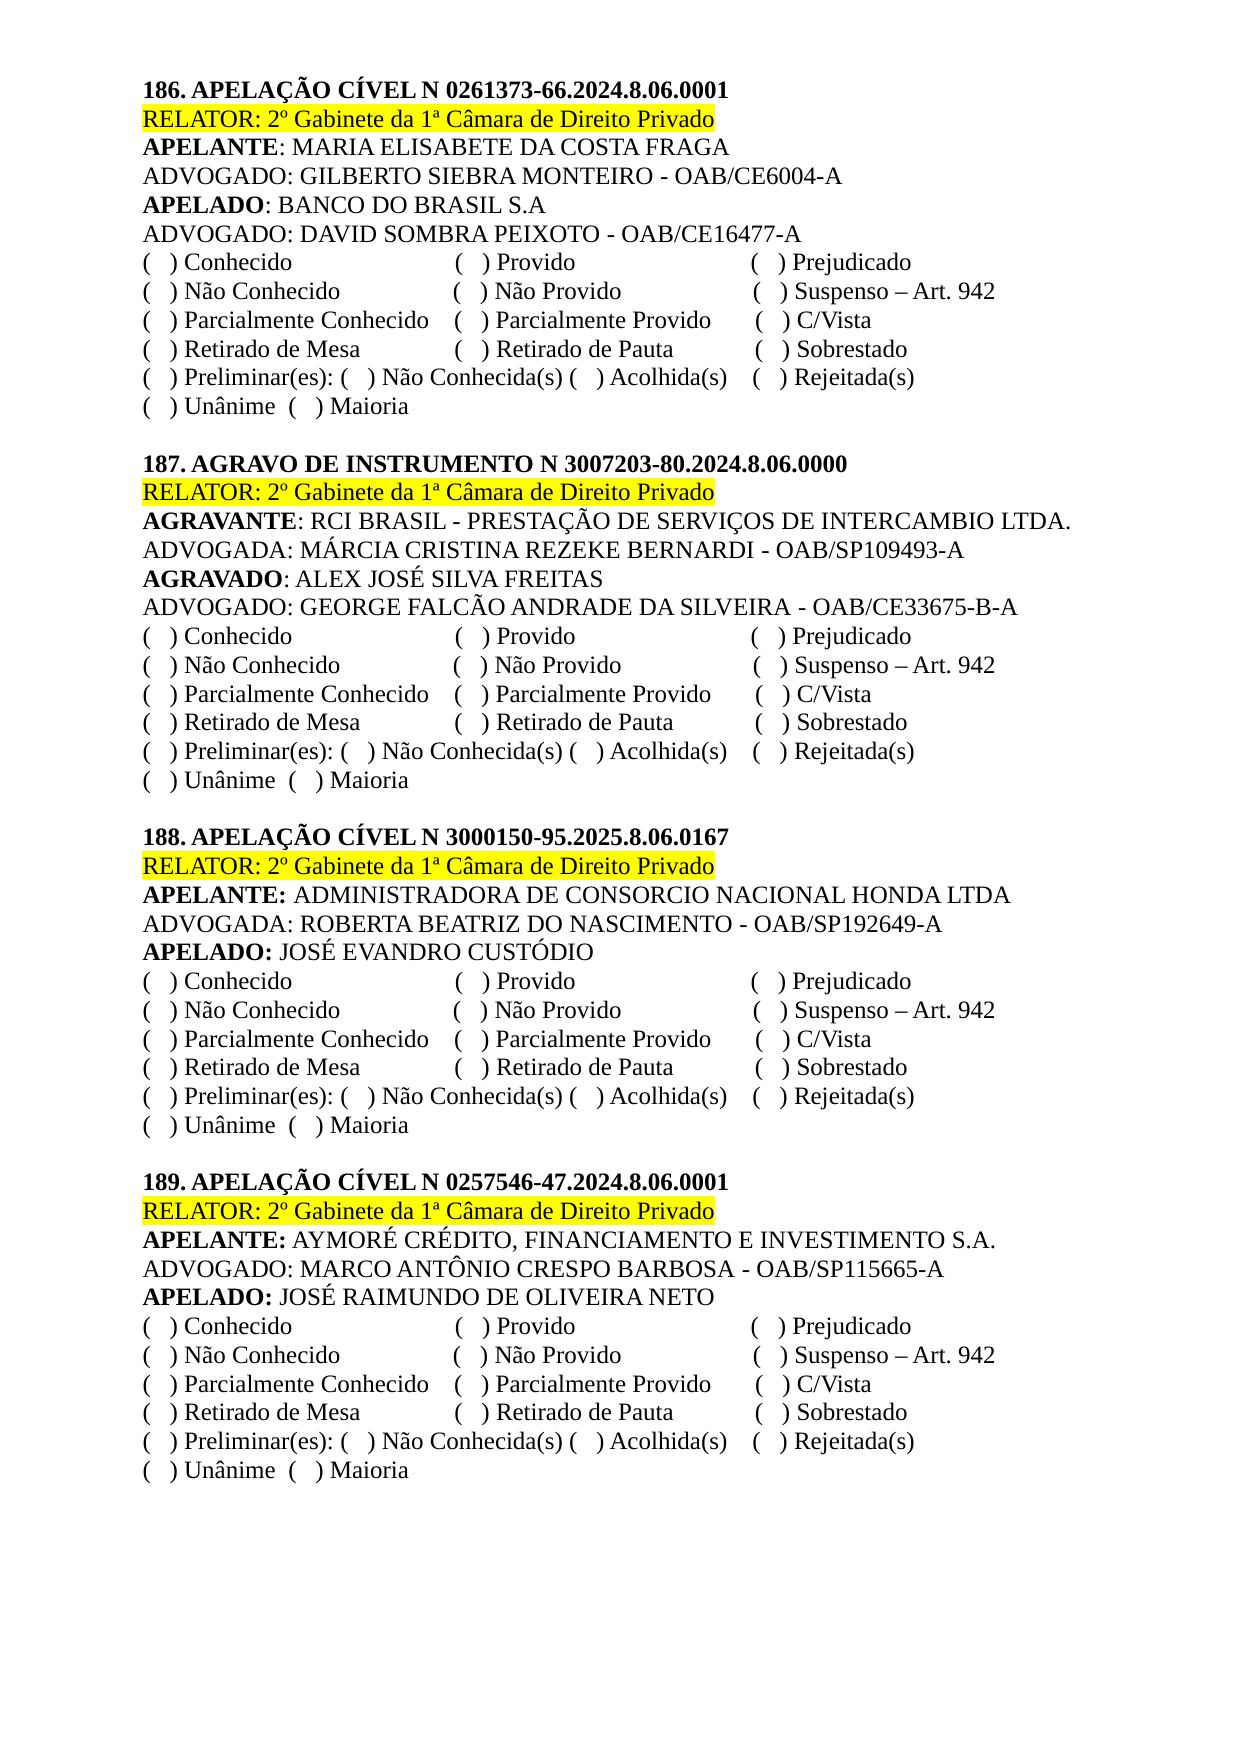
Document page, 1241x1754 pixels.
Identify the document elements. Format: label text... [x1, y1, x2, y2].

text ( ) Unânime ( ) Maioria 189. APELAÇÃO CÍVEL N 0257546-47.2024.8.06.0001 RELATOR: 2º Gabinete da 1ª Câmara de Direito Privado APELANTE: AYMORÉ CRÉDITO, FINANCIAMENTO E INVESTIMENTO S.A. ADVOGADO: MARCO ANTÔNIO CRESPO BARBOSA - OAB/SP115665-A APELADO: JOSÉ RAIMUNDO DE OLIVEIRA NETO ( ) Conhecido ( ) Provido ( ) Prejudicado [142, 1110, 1141, 1340]
text 186. APELAÇÃO CÍVEL N 0261373-66.2024.8.06.0001 RELATOR: 2º Gabinete da 1ª Câmara de Direito Privado APELANTE: MARIA ELISABETE DA COSTA FRAGA ADVOGADO: GILBERTO SIEBRA MONTEIRO - OAB/CE6004-A APELADO: BANCO DO BRASIL S.A ADVOGADO: DAVID SOMBRA PEIXOTO - OAB/CE16477-A ( ) Conhecido ( ) Provido ( ) Prejudicado [142, 75, 1141, 276]
text ( ) Retirado de Mesa ( ) Retirado de Pauta ( ) Sobrestado [142, 1052, 1141, 1081]
text ( ) Retirado de Mesa ( ) Retirado de Pauta ( ) Sobrestado [142, 334, 1141, 362]
text ( ) Não Conhecido ( ) Não Provido ( ) Suspenso – Art. 942 [142, 1340, 1141, 1369]
text ( ) Preliminar(es): ( ) Não Conhecida(s) ( ) Acolhida(s) ( ) Rejeitada(s) [142, 736, 1141, 765]
text ( ) Retirado de Mesa ( ) Retirado de Pauta ( ) Sobrestado [142, 707, 1141, 736]
text ( ) Parcialmente Conhecido ( ) Parcialmente Provido ( ) C/Vista [142, 679, 1141, 707]
text ( ) Unânime ( ) Maioria [142, 1455, 1141, 1541]
text ( ) Não Conhecido ( ) Não Provido ( ) Suspenso – Art. 942 [142, 995, 1141, 1024]
text ( ) Não Conhecido ( ) Não Provido ( ) Suspenso – Art. 942 [142, 276, 1141, 305]
text ( ) Parcialmente Conhecido ( ) Parcialmente Provido ( ) C/Vista [142, 1369, 1141, 1397]
text ( ) Unânime ( ) Maioria 187. AGRAVO DE INSTRUMENTO N 3007203-80.2024.8.06.0000 RELATOR: 2º Gabinete da 1ª Câmara de Direito Privado AGRAVANTE: RCI BRASIL - PRESTAÇÃO DE SERVIÇOS DE INTERCAMBIO LTDA. ADVOGADA: MÁRCIA CRISTINA REZEKE BERNARDI - OAB/SP109493-A AGRAVADO: ALEX JOSÉ SILVA FREITAS ADVOGADO: GEORGE FALCÃO ANDRADE DA SILVEIRA - OAB/CE33675-B-A ( ) Conhecido ( ) Provido ( ) Prejudicado [142, 391, 1141, 650]
text ( ) Não Conhecido ( ) Não Provido ( ) Suspenso – Art. 942 [142, 650, 1141, 679]
text ( ) Preliminar(es): ( ) Não Conhecida(s) ( ) Acolhida(s) ( ) Rejeitada(s) [142, 362, 1141, 391]
text ( ) Retirado de Mesa ( ) Retirado de Pauta ( ) Sobrestado [142, 1397, 1141, 1426]
text ( ) Preliminar(es): ( ) Não Conhecida(s) ( ) Acolhida(s) ( ) Rejeitada(s) [142, 1081, 1141, 1110]
text ( ) Parcialmente Conhecido ( ) Parcialmente Provido ( ) C/Vista [142, 305, 1141, 334]
text ( ) Parcialmente Conhecido ( ) Parcialmente Provido ( ) C/Vista [142, 1024, 1141, 1052]
text ( ) Unânime ( ) Maioria 188. APELAÇÃO CÍVEL N 3000150-95.2025.8.06.0167 RELATOR: 2º Gabinete da 1ª Câmara de Direito Privado APELANTE: ADMINISTRADORA DE CONSORCIO NACIONAL HONDA LTDA ADVOGADA: ROBERTA BEATRIZ DO NASCIMENTO - OAB/SP192649-A APELADO: JOSÉ EVANDRO CUSTÓDIO ( ) Conhecido ( ) Provido ( ) Prejudicado [142, 765, 1141, 995]
text ( ) Preliminar(es): ( ) Não Conhecida(s) ( ) Acolhida(s) ( ) Rejeitada(s) [142, 1426, 1141, 1455]
